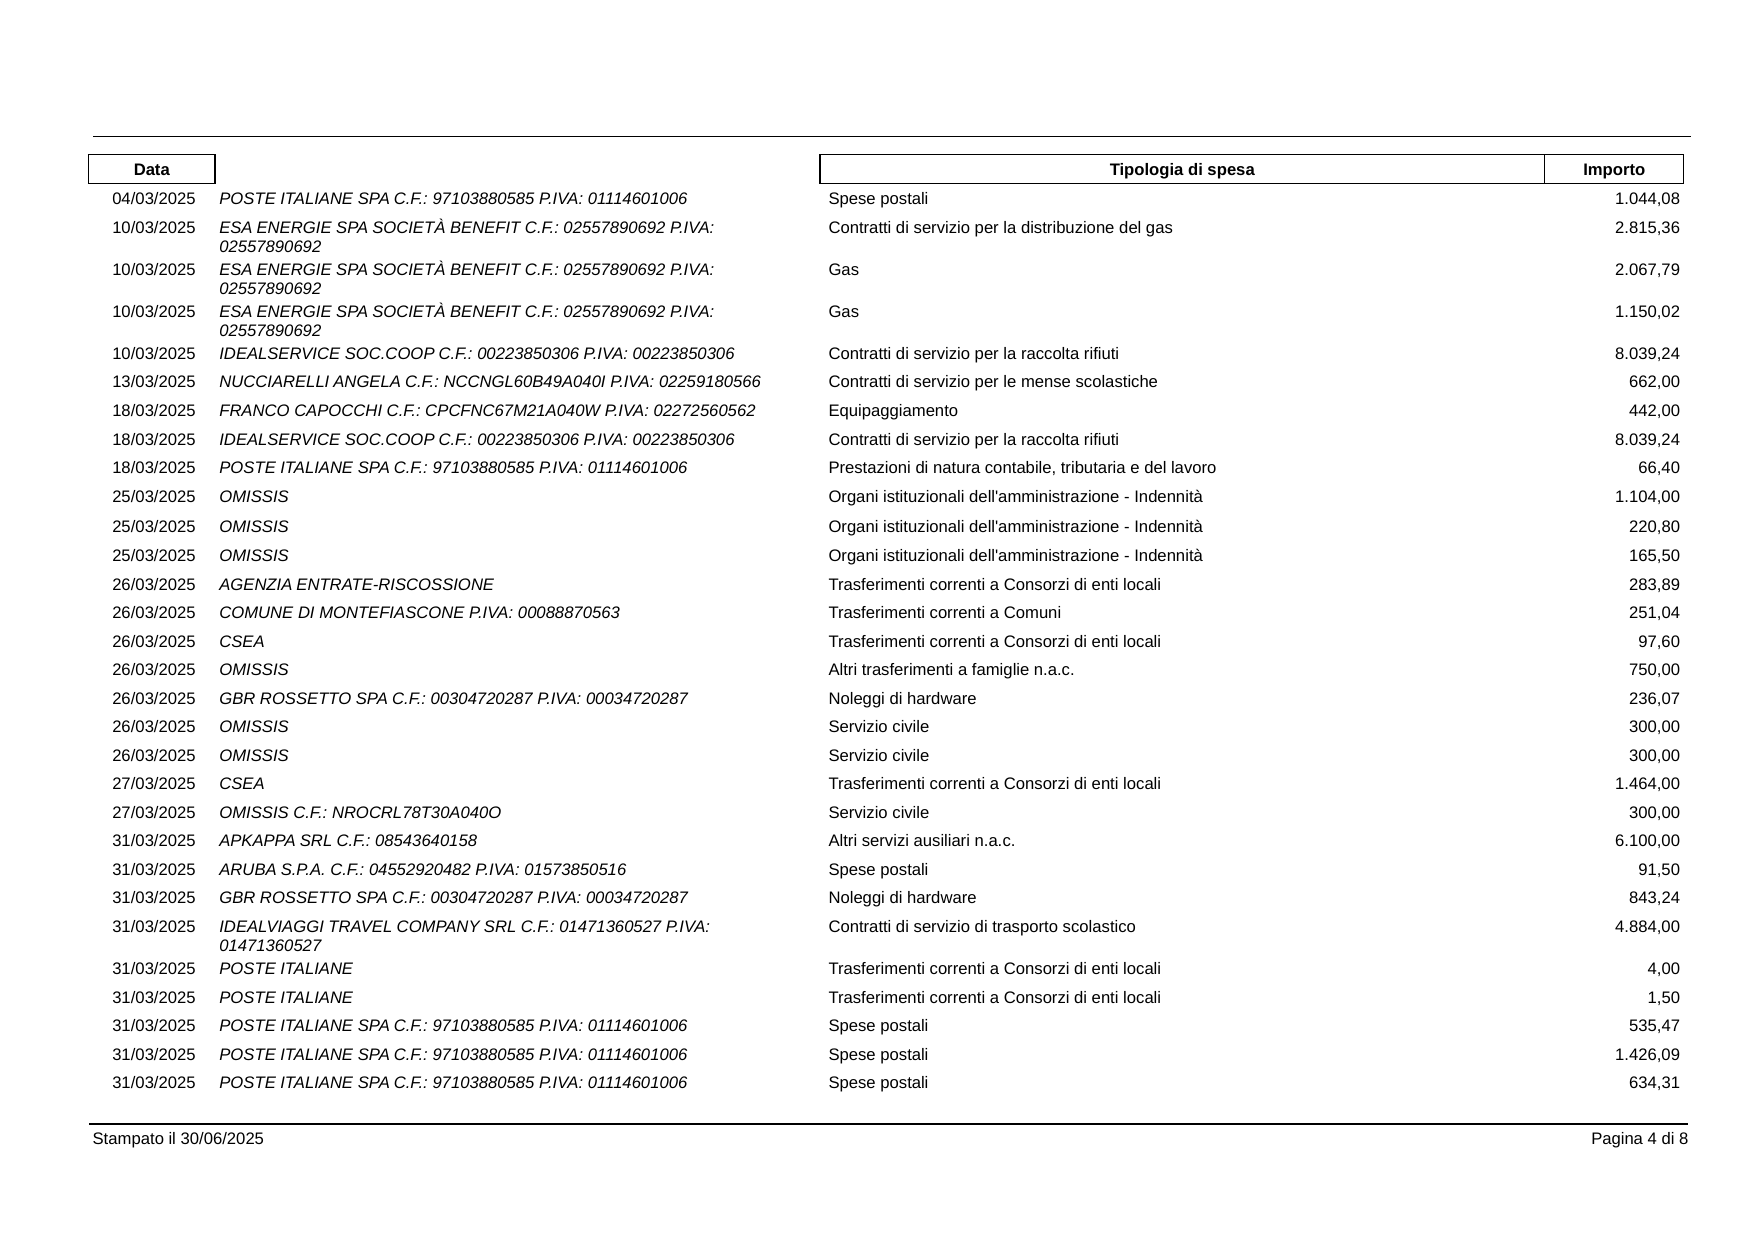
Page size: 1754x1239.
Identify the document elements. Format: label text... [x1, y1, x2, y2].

table_cell [369, 395, 708, 401]
table_cell [814, 888, 820, 911]
table_cell [1544, 324, 1548, 338]
table_cell [0, 189, 88, 211]
table_cell 634,31 [1548, 1073, 1680, 1096]
table_cell [215, 574, 219, 597]
table_cell [1688, 631, 1692, 654]
table_cell Contratti di servizio per le mense scolastiche [828, 372, 1544, 395]
table_cell [784, 211, 814, 217]
table_cell [814, 486, 820, 509]
table_cell [1684, 831, 1688, 854]
table_cell [369, 597, 708, 603]
table_cell OMISSIS [219, 546, 814, 568]
table_cell 27/03/2025 [97, 803, 211, 825]
table_cell [180, 939, 184, 953]
table_cell [97, 981, 180, 987]
table_cell COMUNE DI MONTEFIASCONE P.IVA: 00088870563 [219, 603, 814, 625]
table_cell [193, 740, 211, 746]
table_cell [1680, 917, 1684, 939]
table_cell 662,00 [1548, 372, 1680, 395]
table_cell [1680, 486, 1684, 509]
table_cell [1688, 1073, 1692, 1096]
table_cell [784, 296, 814, 302]
table_cell [193, 882, 211, 888]
table_cell [708, 509, 784, 517]
table_cell 25/03/2025 [97, 546, 211, 568]
table_cell [1684, 372, 1688, 395]
table_cell [828, 953, 1120, 959]
table_cell [1353, 324, 1392, 338]
table_cell [828, 797, 1120, 803]
table_cell [1392, 211, 1544, 217]
table_cell [1120, 480, 1353, 486]
table_cell [1680, 1016, 1684, 1038]
table_cell [97, 240, 180, 253]
table_cell [93, 717, 97, 739]
table_cell [1688, 689, 1692, 711]
table_cell [0, 1096, 88, 1124]
table_cell [193, 423, 211, 429]
table_cell [1392, 1010, 1544, 1016]
table_cell POSTE ITALIANE SPA C.F.: 97103880585 P.IVA: 01114601006 [219, 1016, 814, 1038]
table_cell [1684, 458, 1688, 480]
table_cell [1688, 660, 1692, 682]
table_cell [97, 568, 180, 574]
table_cell [828, 395, 1120, 401]
table_cell 2.815,36 [1548, 218, 1680, 240]
table_cell [180, 51, 184, 90]
table_cell [93, 803, 97, 825]
table_cell [369, 797, 708, 803]
table_cell [0, 372, 88, 395]
table_cell [0, 959, 88, 981]
table_cell [215, 831, 219, 854]
table_cell [820, 959, 824, 981]
table_cell [97, 296, 180, 302]
table_cell [88, 574, 92, 597]
table_cell [93, 860, 97, 882]
table_cell [211, 302, 215, 324]
table_cell 31/03/2025 [97, 988, 211, 1010]
table_cell [93, 939, 97, 953]
table_cell [211, 218, 215, 240]
table_cell [189, 1096, 193, 1123]
table_cell [184, 138, 188, 154]
table_cell [211, 603, 215, 625]
table_cell [814, 302, 820, 324]
table_cell [828, 452, 1120, 458]
table_cell [1392, 797, 1544, 803]
table_header [184, 0, 188, 49]
table_cell [1392, 296, 1544, 302]
table_cell [1688, 1096, 1692, 1124]
table_cell [784, 683, 814, 688]
table_cell [97, 395, 180, 401]
table_cell [88, 959, 92, 981]
table_cell [93, 1016, 97, 1038]
table_cell [211, 888, 215, 911]
table_cell [820, 689, 824, 711]
table_cell [193, 683, 211, 688]
table_cell [0, 981, 88, 987]
table_cell [184, 240, 188, 253]
table_cell 1.426,09 [1548, 1045, 1680, 1067]
table_cell [369, 953, 708, 959]
table_cell [1392, 683, 1544, 688]
table_cell [93, 344, 97, 366]
table_cell [1688, 1129, 1692, 1157]
table_cell [824, 401, 828, 423]
table_cell [1392, 423, 1544, 429]
table_cell [784, 797, 814, 803]
table_cell [215, 486, 219, 509]
table_cell [0, 183, 88, 189]
table_cell [215, 1096, 219, 1123]
table_cell [1692, 683, 1753, 688]
table_cell [820, 1073, 824, 1096]
table_cell [1120, 854, 1353, 860]
table_cell [184, 1096, 188, 1123]
table_cell [828, 568, 1120, 574]
table_cell [215, 959, 219, 981]
table_cell POSTE ITALIANE SPA C.F.: 97103880585 P.IVA: 01114601006 [219, 189, 814, 211]
table_cell Organi istituzionali dell'amministrazione - Indennità [828, 546, 1544, 568]
table_cell [1120, 211, 1353, 217]
table_cell [824, 803, 828, 825]
table_cell [784, 911, 814, 917]
table_cell [1353, 953, 1392, 959]
table_cell Trasferimenti correnti a Consorzi di enti locali [828, 631, 1544, 654]
table_cell [1692, 429, 1753, 452]
table_cell [219, 625, 368, 631]
table_cell [1353, 597, 1392, 603]
table_cell [0, 1073, 88, 1096]
table_cell [0, 953, 88, 959]
table_cell Pagina 4 di 8 [1392, 1129, 1688, 1157]
table_cell [1120, 423, 1353, 429]
table_cell [814, 372, 820, 395]
table_cell [97, 324, 180, 338]
table_cell [215, 344, 219, 366]
table_cell [1692, 774, 1753, 797]
table_cell [708, 683, 784, 688]
table_cell [193, 540, 211, 546]
table_cell [215, 1016, 219, 1038]
table_cell [1353, 981, 1392, 987]
table_cell [814, 574, 820, 597]
table_cell [1680, 689, 1684, 711]
table_cell [1548, 282, 1680, 296]
table_cell [1692, 1010, 1753, 1016]
table_cell [1680, 574, 1684, 597]
table_cell [1392, 324, 1544, 338]
table_cell [814, 603, 820, 625]
table_cell [1353, 797, 1392, 803]
table_cell [97, 740, 180, 746]
table_cell [1353, 711, 1392, 717]
table_cell [1120, 540, 1353, 546]
table_cell [820, 486, 824, 509]
table_cell [1392, 452, 1544, 458]
table_cell [88, 51, 92, 90]
table_cell [1692, 423, 1753, 429]
table_cell [1688, 860, 1692, 882]
table_header [824, 0, 828, 49]
table_cell [97, 282, 180, 296]
table_cell [824, 746, 828, 768]
table_cell [820, 888, 824, 911]
table_cell [369, 423, 708, 429]
table_cell [193, 597, 211, 603]
table_header [219, 0, 368, 49]
table_cell [88, 96, 92, 126]
table_cell [820, 603, 824, 625]
table_cell 6.100,00 [1548, 831, 1680, 854]
table_cell [1688, 988, 1692, 1010]
table_cell [1692, 746, 1753, 768]
table_cell [820, 803, 824, 825]
table_cell [784, 1039, 814, 1044]
table_cell NUCCIARELLI ANGELA C.F.: NCCNGL60B49A040I P.IVA: 02259180566 [219, 372, 814, 395]
table_cell [1692, 254, 1753, 259]
table_cell [784, 1096, 814, 1123]
table_cell [1692, 597, 1753, 603]
table_cell [193, 240, 211, 253]
table_cell Stampato il 30/06/2025 [93, 1129, 368, 1157]
table_cell [1548, 240, 1680, 253]
table_cell [708, 1096, 784, 1123]
table_cell [369, 154, 708, 183]
table_cell [1120, 882, 1353, 888]
table_cell [1684, 138, 1688, 154]
table_cell OMISSIS [219, 486, 814, 509]
table_cell [1548, 1010, 1680, 1016]
table_cell [1688, 51, 1692, 90]
table_cell [0, 625, 88, 631]
table_cell [0, 429, 88, 452]
table_cell [219, 825, 368, 831]
table_cell [820, 774, 824, 797]
table_cell [708, 568, 784, 574]
table_cell [88, 888, 92, 911]
table_cell [1544, 939, 1548, 953]
table_cell [88, 603, 92, 625]
table_cell [93, 260, 97, 282]
table_cell 8.039,24 [1548, 429, 1680, 452]
table_cell [1544, 1073, 1548, 1096]
table_cell [1692, 1096, 1753, 1124]
table_cell [1692, 401, 1753, 423]
table_cell [784, 654, 814, 660]
table_cell OMISSIS C.F.: NROCRL78T30A040O [219, 803, 814, 825]
table_cell [211, 1016, 215, 1038]
table_cell [1692, 654, 1753, 660]
table_cell [0, 939, 88, 953]
table_cell 4,00 [1548, 959, 1680, 981]
table_cell [1548, 825, 1680, 831]
table_cell [93, 50, 180, 133]
table_cell [1548, 953, 1680, 959]
table_cell [88, 917, 92, 939]
table_cell [1548, 939, 1680, 953]
table_cell [824, 546, 828, 568]
table_cell [824, 603, 828, 625]
table_cell [1688, 401, 1692, 423]
table_cell [820, 1096, 824, 1123]
table_cell [219, 395, 368, 401]
table_cell [828, 1039, 1120, 1044]
table_cell [708, 480, 784, 486]
table_cell [1692, 372, 1753, 395]
table_header [708, 0, 784, 49]
table_cell [1688, 888, 1692, 911]
table_cell ESA ENERGIE SPA SOCIETÀ BENEFIT C.F.: 02557890692 P.IVA: 02557890692 [219, 260, 814, 296]
table_cell [1684, 401, 1688, 423]
table_cell [193, 1096, 211, 1123]
table_cell [0, 568, 88, 574]
table_cell [211, 240, 215, 253]
table_cell [828, 597, 1120, 603]
table_cell [1392, 740, 1544, 746]
table_cell [1688, 282, 1692, 296]
table_cell [211, 486, 215, 509]
table_cell [1120, 953, 1353, 959]
table_cell [193, 1067, 211, 1073]
table_cell [814, 1096, 820, 1123]
table_cell [1544, 888, 1548, 911]
table_cell 843,24 [1548, 888, 1680, 911]
table_cell [93, 774, 97, 797]
table_cell [1680, 631, 1684, 654]
table_cell [97, 540, 180, 546]
table_cell [0, 546, 88, 568]
table_cell [1688, 717, 1692, 739]
table_cell [369, 654, 708, 660]
table_cell [211, 344, 215, 366]
table_cell [1692, 939, 1753, 953]
table_cell [219, 597, 368, 603]
table_cell [828, 1096, 1120, 1123]
table_header [1120, 0, 1353, 49]
table_cell APKAPPA SRL C.F.: 08543640158 [219, 831, 814, 854]
table_cell [1392, 597, 1544, 603]
table_cell [184, 324, 188, 338]
table_cell [1692, 183, 1753, 189]
table_cell [1548, 597, 1680, 603]
table_cell [211, 260, 215, 282]
table_cell [193, 1039, 211, 1044]
table_cell [219, 683, 368, 688]
table_cell [784, 1010, 814, 1016]
table_cell [215, 372, 219, 395]
table_cell Servizio civile [828, 746, 1544, 768]
table_cell [0, 831, 88, 854]
table_cell [0, 1129, 88, 1157]
table_cell IDEALVIAGGI TRAVEL COMPANY SRL C.F.: 01471360527 P.IVA: 01471360527 [219, 917, 814, 953]
table_cell [1684, 774, 1688, 797]
table_cell [1680, 324, 1684, 338]
table_cell [93, 486, 97, 509]
table_cell [193, 395, 211, 401]
table_cell [1684, 344, 1688, 366]
table_cell [1120, 240, 1353, 253]
table_cell [1680, 603, 1684, 625]
table_cell [180, 138, 184, 154]
table_cell [1353, 854, 1392, 860]
table_cell [1120, 296, 1353, 302]
table_cell Contratti di servizio per la distribuzione del gas [828, 218, 1544, 240]
table_cell [219, 296, 368, 302]
table_cell [1120, 366, 1353, 372]
table_cell [0, 423, 88, 429]
table_cell [1684, 429, 1688, 452]
table_cell [180, 282, 184, 296]
table_cell [784, 138, 814, 154]
table_cell [784, 953, 814, 959]
table_cell [219, 854, 368, 860]
table_cell [369, 296, 708, 302]
table_cell [1680, 1096, 1684, 1123]
table_cell [1692, 338, 1753, 344]
table_cell [1684, 717, 1688, 739]
table_cell [1120, 797, 1353, 803]
table_cell [1692, 711, 1753, 717]
table_cell [824, 324, 828, 338]
table_cell [1392, 953, 1544, 959]
table_cell [814, 429, 820, 452]
table_cell [1680, 260, 1684, 282]
table_cell [784, 452, 814, 458]
table_cell 2.067,79 [1548, 260, 1680, 282]
table_cell Data [89, 155, 214, 183]
table_cell [1353, 1010, 1392, 1016]
table_cell [1544, 344, 1548, 366]
table_cell [1392, 882, 1544, 888]
table_cell [215, 717, 219, 739]
table_cell [814, 1073, 820, 1096]
table_cell [820, 282, 824, 296]
table_cell [93, 689, 97, 711]
table_cell [1680, 372, 1684, 395]
table_cell [1392, 184, 1544, 189]
table_cell [1692, 486, 1753, 509]
table_cell [1544, 988, 1548, 1010]
table_cell [193, 282, 211, 296]
table_cell [1684, 324, 1688, 338]
table_cell [1688, 189, 1692, 211]
table_cell Importo [1545, 155, 1683, 183]
table_cell [211, 860, 215, 882]
table_cell [0, 51, 88, 90]
table_cell [1120, 711, 1353, 717]
table_cell [814, 401, 820, 423]
table_cell Servizio civile [828, 717, 1544, 739]
table_cell [1548, 882, 1680, 888]
table_cell [215, 260, 219, 282]
table_cell [193, 654, 211, 660]
table_cell [215, 240, 219, 253]
table_cell [814, 660, 820, 682]
table_cell [708, 1039, 784, 1044]
table_cell [1684, 1016, 1688, 1038]
table_cell [824, 1073, 828, 1096]
table_cell [828, 768, 1120, 774]
table_cell [88, 939, 92, 953]
table_cell [814, 939, 820, 953]
table_cell [828, 683, 1120, 688]
table_cell [824, 988, 828, 1010]
table_cell [189, 138, 193, 154]
table_cell [219, 338, 368, 344]
table_cell [219, 154, 368, 183]
table_cell [828, 423, 1120, 429]
table_cell [0, 486, 88, 509]
table_cell [1692, 260, 1753, 282]
table_cell [1692, 631, 1753, 654]
table_cell [1680, 988, 1684, 1010]
table_cell [1692, 860, 1753, 882]
table_cell [824, 660, 828, 682]
table_header [1392, 0, 1544, 49]
table_cell [193, 911, 211, 917]
table_cell [1692, 959, 1753, 981]
table_cell Spese postali [828, 860, 1544, 882]
table_cell [1692, 1045, 1753, 1067]
table_cell [814, 860, 820, 882]
table_cell [1353, 1096, 1392, 1123]
table_cell [828, 366, 1120, 372]
table_cell [215, 860, 219, 882]
table_cell [0, 366, 88, 372]
table_cell 300,00 [1548, 746, 1680, 768]
table_cell [1548, 509, 1680, 517]
table_cell [1692, 1129, 1753, 1157]
table_cell [219, 711, 368, 717]
table_cell [88, 631, 92, 654]
table_cell [369, 683, 708, 688]
table_cell [784, 509, 814, 517]
table_cell [708, 711, 784, 717]
table_cell [1548, 254, 1680, 259]
table_cell [0, 797, 88, 803]
table_cell [1353, 296, 1392, 302]
table_cell [0, 1067, 88, 1073]
table_cell [1692, 797, 1753, 803]
table_cell [0, 324, 88, 338]
table_header [814, 0, 820, 49]
table_cell [219, 423, 368, 429]
table_cell [1684, 240, 1688, 253]
table_cell [215, 988, 219, 1010]
table_cell [1688, 517, 1692, 540]
table_cell [93, 574, 97, 597]
table_cell Servizio civile [828, 803, 1544, 825]
table_cell [1544, 458, 1548, 480]
table_cell [1353, 338, 1392, 344]
table_cell [88, 860, 92, 882]
table_cell [93, 603, 97, 625]
table_cell [1544, 860, 1548, 882]
table_cell [820, 631, 824, 654]
table_cell [1692, 717, 1753, 739]
table_cell [784, 480, 814, 486]
table_cell [820, 458, 824, 480]
table_cell [820, 401, 824, 423]
table_cell [1544, 218, 1548, 240]
table_cell [708, 452, 784, 458]
table_cell [0, 882, 88, 888]
table_cell [1392, 768, 1544, 774]
table_cell [820, 302, 824, 324]
table_cell [1688, 138, 1692, 154]
table_cell [1688, 324, 1692, 338]
table_cell Spese postali [828, 1045, 1544, 1067]
table_cell [1392, 138, 1544, 154]
table_cell [1548, 395, 1680, 401]
table_cell [1548, 1067, 1680, 1073]
table_cell [820, 860, 824, 882]
table_cell [1392, 625, 1544, 631]
table_cell [0, 480, 88, 486]
table_cell [1688, 917, 1692, 939]
table_header [88, 0, 92, 49]
table_cell [97, 882, 180, 888]
table_cell [1680, 138, 1684, 154]
table_cell [1548, 568, 1680, 574]
table_cell [1680, 1073, 1684, 1096]
table_cell [828, 240, 1120, 253]
table_cell [828, 338, 1120, 344]
table_header [97, 0, 180, 49]
table_cell [88, 344, 92, 366]
table_cell 31/03/2025 [97, 1073, 211, 1096]
table_cell [1120, 338, 1353, 344]
table_cell [1548, 338, 1680, 344]
table_cell CSEA [219, 774, 814, 797]
table_cell [93, 189, 97, 211]
table_header [1692, 0, 1753, 49]
table_cell [93, 660, 97, 682]
table_cell OMISSIS [219, 660, 814, 682]
table_cell [88, 1045, 92, 1067]
table_cell [1544, 803, 1548, 825]
table_cell [824, 282, 828, 296]
table_cell [1684, 260, 1688, 282]
table_cell [814, 631, 820, 654]
table_cell [93, 746, 97, 768]
table_cell [820, 717, 824, 739]
table_header [369, 0, 708, 49]
table_cell [219, 568, 368, 574]
table_cell [814, 517, 820, 540]
table_cell [219, 1096, 368, 1123]
table_cell POSTE ITALIANE SPA C.F.: 97103880585 P.IVA: 01114601006 [219, 1073, 814, 1096]
table_cell [814, 546, 820, 568]
table_cell [1692, 240, 1753, 253]
table_cell [211, 660, 215, 682]
table_cell [820, 988, 824, 1010]
table_cell Contratti di servizio per la raccolta rifiuti [828, 429, 1544, 452]
table_cell [1548, 625, 1680, 631]
table_cell [211, 959, 215, 981]
table_cell [1353, 480, 1392, 486]
table_cell [1120, 509, 1353, 517]
table_cell [211, 689, 215, 711]
table_cell [1353, 882, 1392, 888]
table_cell [784, 366, 814, 372]
table_cell [369, 1010, 708, 1016]
table_cell [0, 860, 88, 882]
table_cell [93, 517, 97, 540]
table_cell [1680, 401, 1684, 423]
table_cell [1688, 1045, 1692, 1067]
table_cell [708, 625, 784, 631]
table_cell [708, 797, 784, 803]
table_cell [828, 825, 1120, 831]
table_cell [211, 372, 215, 395]
table_cell [708, 1129, 784, 1157]
table_cell [1353, 138, 1392, 154]
table_cell [211, 458, 215, 480]
table_cell [1548, 740, 1680, 746]
table_cell [1684, 96, 1688, 126]
table_cell [824, 831, 828, 854]
table_cell [708, 338, 784, 344]
table_cell [784, 395, 814, 401]
table_cell [1353, 939, 1392, 953]
table_cell [1680, 831, 1684, 854]
table_cell [1392, 509, 1544, 517]
table_cell [1688, 486, 1692, 509]
table_cell [1120, 740, 1353, 746]
table_cell [0, 1045, 88, 1067]
table_cell [784, 1129, 1120, 1157]
table_cell [708, 911, 784, 917]
table_cell [1548, 296, 1680, 302]
table_cell [1353, 625, 1392, 631]
table_cell [219, 138, 368, 154]
table_cell [1680, 218, 1684, 240]
table_cell [1688, 574, 1692, 597]
table_cell [828, 854, 1120, 860]
table_cell [193, 568, 211, 574]
table_cell [824, 218, 828, 240]
table_cell [93, 429, 97, 452]
table_cell [1353, 911, 1392, 917]
table_cell [189, 939, 193, 953]
table_cell [824, 717, 828, 739]
table_cell [1680, 189, 1684, 211]
table_cell [1392, 939, 1544, 953]
table_cell [215, 746, 219, 768]
table_cell 535,47 [1548, 1016, 1680, 1038]
table_cell [97, 452, 180, 458]
table_cell [0, 660, 88, 682]
table_cell Tipologia di spesa [821, 155, 1544, 183]
table_cell [1120, 568, 1353, 574]
table_cell [1353, 568, 1392, 574]
table_cell [219, 740, 368, 746]
table_cell [784, 597, 814, 603]
table_cell [93, 546, 97, 568]
table_cell [219, 768, 368, 774]
table_cell 31/03/2025 [97, 917, 211, 939]
table_cell [1684, 959, 1688, 981]
table_cell [784, 740, 814, 746]
table_cell [193, 480, 211, 486]
table_cell 1.150,02 [1548, 302, 1680, 324]
table_cell [828, 1010, 1120, 1016]
table_cell [1120, 1067, 1353, 1073]
table_cell [211, 774, 215, 797]
table_cell [824, 1016, 828, 1038]
table_cell [88, 831, 92, 854]
table_cell CSEA [219, 631, 814, 654]
table_cell 26/03/2025 [97, 574, 211, 597]
table_cell [215, 888, 219, 911]
table_cell [1392, 911, 1544, 917]
table_cell [1548, 1096, 1680, 1123]
table_cell [824, 240, 828, 253]
table_cell [0, 509, 88, 517]
table_cell [814, 1045, 820, 1067]
table_cell [1353, 1039, 1392, 1044]
table_cell [1688, 803, 1692, 825]
table_cell [1353, 395, 1392, 401]
table_cell Spese postali [828, 1073, 1544, 1096]
table_cell [828, 981, 1120, 987]
table_cell [824, 372, 828, 395]
table_cell [1692, 138, 1753, 154]
table_cell [708, 254, 784, 259]
table_cell [0, 1039, 88, 1044]
table_cell [1692, 854, 1753, 860]
table_cell [1692, 480, 1753, 486]
table_cell [1392, 282, 1544, 296]
table_cell [828, 324, 1120, 338]
table_cell [215, 1045, 219, 1067]
table_cell [369, 138, 708, 154]
table_cell 31/03/2025 [97, 888, 211, 911]
table_cell [1548, 911, 1680, 917]
table_cell [1680, 546, 1684, 568]
table_cell [1688, 344, 1692, 366]
table_cell [1544, 1045, 1548, 1067]
table_cell 25/03/2025 [97, 517, 211, 540]
table_cell Spese postali [828, 189, 1544, 211]
table_cell [369, 452, 708, 458]
table_cell 31/03/2025 [97, 860, 211, 882]
table_cell [97, 423, 180, 429]
table_cell [211, 1073, 215, 1096]
table_cell [1544, 660, 1548, 682]
table_cell [1120, 184, 1353, 189]
table_cell [1692, 282, 1753, 296]
table_cell [1692, 603, 1753, 625]
table_cell [1692, 96, 1753, 126]
table_cell [814, 154, 819, 183]
table_cell [97, 854, 180, 860]
table_cell [1680, 717, 1684, 739]
table_cell [824, 1096, 828, 1123]
table_cell [369, 211, 708, 217]
table_cell [219, 183, 368, 189]
table_cell [93, 831, 97, 854]
table_cell [1544, 1016, 1548, 1038]
table_cell [1688, 154, 1692, 183]
table_cell [88, 218, 92, 240]
table_cell [1692, 574, 1753, 597]
table_cell [193, 254, 211, 259]
table_cell [1692, 888, 1753, 911]
table_cell [1120, 911, 1353, 917]
table_cell [93, 631, 97, 654]
table_cell [1692, 831, 1753, 854]
table_cell [211, 631, 215, 654]
table_cell 66,40 [1548, 458, 1680, 480]
table_cell [1680, 282, 1684, 296]
table_cell [814, 917, 820, 939]
table_cell [1548, 854, 1680, 860]
table_cell [708, 423, 784, 429]
table_cell [820, 1045, 824, 1067]
table_cell [1692, 803, 1753, 825]
table_cell [219, 1067, 368, 1073]
table_cell [193, 854, 211, 860]
table_cell [1688, 260, 1692, 282]
table_cell [211, 324, 215, 338]
table_cell [824, 189, 828, 211]
table_cell [0, 302, 88, 324]
table_cell [708, 1067, 784, 1073]
table_cell [215, 1073, 219, 1096]
table_cell [784, 254, 814, 259]
table_cell [0, 711, 88, 717]
table_cell [1692, 395, 1753, 401]
table_cell [1688, 939, 1692, 953]
table_cell 10/03/2025 [97, 260, 211, 282]
table_cell [1684, 939, 1688, 953]
table_cell [1680, 1045, 1684, 1067]
table_cell [824, 1045, 828, 1067]
table_cell [215, 282, 219, 296]
table_cell [219, 540, 368, 546]
table_cell [1684, 218, 1688, 240]
table_cell [0, 338, 88, 344]
table_cell [184, 50, 1684, 133]
table_cell [820, 218, 824, 240]
table_cell [1392, 338, 1544, 344]
table_cell Spese postali [828, 1016, 1544, 1038]
table_cell [824, 574, 828, 597]
table_cell 31/03/2025 [97, 831, 211, 854]
table_cell [1392, 480, 1544, 486]
table_header [193, 0, 211, 49]
table_cell 300,00 [1548, 717, 1680, 739]
table_cell [1548, 138, 1680, 154]
table_cell [824, 138, 828, 154]
table_cell 26/03/2025 [97, 603, 211, 625]
table_cell 1.464,00 [1548, 774, 1680, 797]
table_cell [1392, 854, 1544, 860]
table_cell [1684, 302, 1688, 324]
table_cell [0, 218, 88, 240]
table_cell [814, 959, 820, 981]
table_cell [180, 96, 184, 126]
table_cell [1120, 395, 1353, 401]
table_cell [828, 939, 1120, 953]
table_cell [88, 717, 92, 739]
table_cell [211, 189, 215, 211]
table_cell [784, 825, 814, 831]
table_cell [1544, 603, 1548, 625]
table_cell [193, 825, 211, 831]
table_cell [219, 654, 368, 660]
table_cell [0, 774, 88, 797]
table_cell [93, 1045, 97, 1067]
table_cell [1692, 452, 1753, 458]
table_cell [88, 282, 92, 296]
table_cell [211, 574, 215, 597]
table_cell [88, 1073, 92, 1096]
table_cell [1692, 625, 1753, 631]
table_cell [1548, 654, 1680, 660]
table_cell [219, 480, 368, 486]
table_cell [820, 917, 824, 939]
table_cell [1120, 282, 1353, 296]
table_cell [97, 138, 180, 154]
table_cell [1688, 603, 1692, 625]
table_cell [708, 154, 784, 183]
table_cell [369, 1129, 708, 1157]
table_cell [1353, 540, 1392, 546]
table_cell [814, 458, 820, 480]
table_cell [1120, 981, 1353, 987]
table_cell [1692, 1067, 1753, 1073]
table_cell [93, 240, 97, 253]
table_cell [369, 509, 708, 517]
table_cell [708, 183, 784, 189]
table_cell [820, 324, 824, 338]
table_cell [88, 1096, 92, 1124]
table_cell [215, 429, 219, 452]
table_cell [369, 882, 708, 888]
table_cell [820, 939, 824, 953]
table_cell [708, 654, 784, 660]
table_cell [215, 324, 219, 338]
table_cell [784, 768, 814, 774]
table_cell [369, 1067, 708, 1073]
table_cell Trasferimenti correnti a Consorzi di enti locali [828, 774, 1544, 797]
table_cell Gas [828, 260, 1544, 282]
table_cell [180, 324, 184, 338]
table_cell [1544, 717, 1548, 739]
table_cell [1692, 1039, 1753, 1044]
table_cell [0, 401, 88, 423]
table_cell [97, 654, 180, 660]
table_cell [814, 218, 820, 240]
table_header [1544, 0, 1548, 49]
table_cell [88, 372, 92, 395]
table_cell [97, 683, 180, 688]
table_cell [1544, 138, 1548, 154]
table_cell [211, 1096, 215, 1123]
table_cell [1392, 254, 1544, 259]
table_cell [1684, 689, 1688, 711]
table_cell [1353, 509, 1392, 517]
table_cell [784, 568, 814, 574]
table_cell [814, 774, 820, 797]
table_cell [820, 517, 824, 540]
table_cell [93, 988, 97, 1010]
table_cell [828, 211, 1120, 217]
table_cell [824, 959, 828, 981]
table_cell 165,50 [1548, 546, 1680, 568]
table_cell [0, 597, 88, 603]
table_cell [784, 625, 814, 631]
table_cell [784, 338, 814, 344]
table_cell [97, 184, 180, 189]
table_cell [1544, 689, 1548, 711]
table_cell [708, 597, 784, 603]
table_cell [1120, 939, 1353, 953]
table_cell [828, 540, 1120, 546]
table_cell [193, 338, 211, 344]
table_cell [0, 240, 88, 253]
table_cell 220,80 [1548, 517, 1680, 540]
table_cell [820, 574, 824, 597]
table_cell [1353, 452, 1392, 458]
table_cell [193, 366, 211, 372]
table_cell 97,60 [1548, 631, 1680, 654]
table_cell [1120, 683, 1353, 688]
table_cell Altri trasferimenti a famiglie n.a.c. [828, 660, 1544, 682]
table_cell [1353, 825, 1392, 831]
table_cell IDEALSERVICE SOC.COOP C.F.: 00223850306 P.IVA: 00223850306 [219, 429, 814, 452]
table_cell 31/03/2025 [97, 1016, 211, 1038]
table_cell [211, 988, 215, 1010]
table_header [1548, 0, 1680, 49]
table_cell [784, 854, 814, 860]
table_cell [97, 939, 180, 953]
table_cell [93, 401, 97, 423]
table_cell Organi istituzionali dell'amministrazione - Indennità [828, 486, 1544, 509]
table_cell [88, 458, 92, 480]
table_cell [211, 746, 215, 768]
table_cell [1688, 546, 1692, 568]
table_cell [1688, 458, 1692, 480]
table_cell [1120, 1129, 1353, 1157]
table_cell [97, 768, 180, 774]
table_cell [0, 988, 88, 1010]
table_cell POSTE ITALIANE [219, 988, 814, 1010]
table_cell [0, 517, 88, 540]
table_cell 27/03/2025 [97, 774, 211, 797]
table_cell 31/03/2025 [97, 1045, 211, 1067]
table_cell [1692, 988, 1753, 1010]
table_cell [215, 774, 219, 797]
table_cell [97, 480, 180, 486]
table_cell [189, 282, 193, 296]
table_header [0, 0, 88, 49]
table_cell [93, 959, 97, 981]
table_cell [814, 831, 820, 854]
table_cell [820, 372, 824, 395]
table_cell [1353, 240, 1392, 253]
table_cell [215, 660, 219, 682]
table_cell [708, 953, 784, 959]
table_cell [708, 540, 784, 546]
table_cell [97, 1039, 180, 1044]
table_cell 1.104,00 [1548, 486, 1680, 509]
table_cell Equipaggiamento [828, 401, 1544, 423]
table_cell 1.044,08 [1548, 189, 1680, 211]
table_cell [814, 240, 820, 253]
table_cell [215, 546, 219, 568]
table_cell [824, 774, 828, 797]
table_cell [1548, 981, 1680, 987]
table_cell [0, 654, 88, 660]
table_cell [211, 517, 215, 540]
table_cell [820, 344, 824, 366]
table_cell [93, 324, 97, 338]
table_cell [708, 825, 784, 831]
table_cell [824, 302, 828, 324]
table_cell [828, 654, 1120, 660]
table_cell [1544, 429, 1548, 452]
table_cell [814, 138, 820, 154]
table_cell [1684, 51, 1688, 90]
table_cell [708, 882, 784, 888]
table_cell [1680, 803, 1684, 825]
table_cell 300,00 [1548, 803, 1680, 825]
table_header [93, 0, 97, 49]
table_cell [1692, 189, 1753, 211]
table_cell [1392, 981, 1544, 987]
table_cell [1692, 324, 1753, 338]
table_cell [814, 803, 820, 825]
table_cell [88, 240, 92, 253]
table_cell [1544, 959, 1548, 981]
table_cell [0, 1016, 88, 1038]
table_cell [93, 1096, 97, 1123]
table_cell [814, 282, 820, 296]
table_cell [1392, 568, 1544, 574]
table_cell [1684, 1073, 1688, 1096]
table_cell [1684, 282, 1688, 296]
table_cell [215, 189, 219, 211]
table_cell [1392, 1096, 1544, 1123]
table_cell [97, 911, 180, 917]
table_cell [189, 240, 193, 253]
table_cell 236,07 [1548, 689, 1680, 711]
table_cell [1548, 211, 1680, 217]
table_cell [1548, 797, 1680, 803]
table_cell [1548, 324, 1680, 338]
table_cell [814, 509, 820, 517]
table_cell [97, 211, 180, 217]
table_cell [828, 1067, 1120, 1073]
table_cell [1692, 981, 1753, 987]
table_cell [369, 768, 708, 774]
table_cell [219, 981, 368, 987]
table_cell [193, 939, 211, 953]
table_cell [88, 260, 92, 282]
table_cell [93, 302, 97, 324]
table_cell [0, 746, 88, 768]
table_cell [97, 1010, 180, 1016]
table_cell [828, 509, 1120, 517]
table_cell [1684, 1096, 1688, 1123]
table_cell [0, 282, 88, 296]
table_cell [824, 689, 828, 711]
table_cell FRANCO CAPOCCHI C.F.: CPCFNC67M21A040W P.IVA: 02272560562 [219, 401, 814, 423]
table_cell [1692, 126, 1753, 133]
table_cell [1120, 254, 1353, 259]
table_cell [1392, 1067, 1544, 1073]
table_cell [784, 183, 814, 189]
table_cell 26/03/2025 [97, 660, 211, 682]
table_cell [215, 939, 219, 953]
table_cell [1692, 302, 1753, 324]
table_cell [820, 546, 824, 568]
table_cell [814, 689, 820, 711]
table_cell [88, 138, 92, 154]
table_cell 31/03/2025 [97, 959, 211, 981]
table_cell IDEALSERVICE SOC.COOP C.F.: 00223850306 P.IVA: 00223850306 [219, 344, 814, 366]
table_cell [215, 401, 219, 423]
table_cell [1353, 683, 1392, 688]
table_cell [1544, 574, 1548, 597]
table_cell [1680, 344, 1684, 366]
table_cell [824, 458, 828, 480]
table_cell [193, 768, 211, 774]
table_cell [1680, 302, 1684, 324]
table_cell [814, 324, 820, 338]
table_cell [97, 509, 180, 517]
table_cell [1353, 1129, 1392, 1157]
table_cell [88, 1016, 92, 1038]
table_cell [1684, 888, 1688, 911]
table_cell [1692, 509, 1753, 517]
table_cell [1692, 1073, 1753, 1096]
table_cell [1692, 218, 1753, 240]
table_cell 251,04 [1548, 603, 1680, 625]
table_cell [0, 395, 88, 401]
table_cell [97, 711, 180, 717]
table_cell [1392, 711, 1544, 717]
table_cell [211, 1045, 215, 1067]
table_cell ESA ENERGIE SPA SOCIETÀ BENEFIT C.F.: 02557890692 P.IVA: 02557890692 [219, 302, 814, 338]
table_cell [0, 154, 88, 183]
table_cell [1392, 1039, 1544, 1044]
table_cell [1544, 517, 1548, 540]
table_cell [820, 189, 824, 211]
table_cell Gas [828, 302, 1544, 324]
table_cell [1688, 218, 1692, 240]
table_cell [1680, 774, 1684, 797]
table_cell [369, 568, 708, 574]
table_cell [824, 344, 828, 366]
table_cell [814, 746, 820, 768]
table_header [1680, 0, 1684, 49]
table_cell [1353, 211, 1392, 217]
table_cell 283,89 [1548, 574, 1680, 597]
table_cell [828, 911, 1120, 917]
table_cell [824, 860, 828, 882]
table_cell [369, 625, 708, 631]
table_cell [1544, 1096, 1548, 1123]
table_header [215, 0, 219, 49]
table_cell [97, 1067, 180, 1073]
table_cell [1692, 154, 1753, 183]
table_cell [93, 888, 97, 911]
table_cell [0, 768, 88, 774]
table_cell [1120, 324, 1353, 338]
table_cell [1544, 831, 1548, 854]
table_cell 442,00 [1548, 401, 1680, 423]
table_cell [824, 939, 828, 953]
table_cell 25/03/2025 [97, 486, 211, 509]
table_cell [824, 429, 828, 452]
table_cell [97, 953, 180, 959]
table_cell [88, 486, 92, 509]
table_cell [0, 458, 88, 480]
table_cell [824, 486, 828, 509]
table_cell [97, 338, 180, 344]
table_cell 1,50 [1548, 988, 1680, 1010]
table_cell [828, 254, 1120, 259]
table_cell [215, 803, 219, 825]
table_cell [219, 882, 368, 888]
table_cell [1692, 825, 1753, 831]
table_cell [97, 366, 180, 372]
table_cell [219, 254, 368, 259]
table_cell [88, 988, 92, 1010]
table_cell [88, 689, 92, 711]
table_cell Trasferimenti correnti a Consorzi di enti locali [828, 574, 1544, 597]
table_cell [1353, 423, 1392, 429]
table_header [1684, 0, 1688, 49]
table_cell 8.039,24 [1548, 344, 1680, 366]
table_cell [1120, 625, 1353, 631]
table_cell [1353, 654, 1392, 660]
table_cell [93, 138, 97, 154]
table_cell [193, 509, 211, 517]
table_cell [193, 625, 211, 631]
table_cell [193, 184, 211, 189]
table_cell [1692, 458, 1753, 480]
table_cell [1548, 540, 1680, 546]
table_cell [215, 302, 219, 324]
table_cell [219, 911, 368, 917]
table_cell [369, 981, 708, 987]
table_cell [1692, 366, 1753, 372]
table_cell [88, 324, 92, 338]
table_cell [1548, 452, 1680, 458]
table_cell [820, 429, 824, 452]
table_cell [369, 825, 708, 831]
table_cell [1688, 959, 1692, 981]
table_cell [211, 917, 215, 939]
table_cell [814, 1016, 820, 1038]
table_cell [1692, 517, 1753, 540]
table_cell [180, 240, 184, 253]
table_header [1353, 0, 1392, 49]
table_cell [1120, 768, 1353, 774]
table_cell ESA ENERGIE SPA SOCIETÀ BENEFIT C.F.: 02557890692 P.IVA: 02557890692 [219, 218, 814, 253]
table_cell [211, 401, 215, 423]
table_cell [219, 1039, 368, 1044]
table_cell [1692, 546, 1753, 568]
table_cell 26/03/2025 [97, 717, 211, 739]
table_cell [0, 717, 88, 739]
table_cell [1692, 51, 1753, 90]
table_cell [1684, 154, 1688, 183]
table_header [180, 0, 184, 49]
table_cell [820, 831, 824, 854]
table_cell [828, 625, 1120, 631]
table_cell [1392, 654, 1544, 660]
table_cell [1684, 546, 1688, 568]
table_cell [708, 211, 784, 217]
table_cell [215, 458, 219, 480]
table_cell [1548, 423, 1680, 429]
table_cell Trasferimenti correnti a Comuni [828, 603, 1544, 625]
table_cell [1544, 917, 1548, 939]
table_cell [1692, 911, 1753, 917]
table_cell [814, 717, 820, 739]
table_cell [193, 324, 211, 338]
table_cell [1684, 860, 1688, 882]
table_cell [369, 740, 708, 746]
table_cell [1684, 189, 1688, 211]
table_cell [824, 517, 828, 540]
table_cell [219, 509, 368, 517]
table_cell POSTE ITALIANE SPA C.F.: 97103880585 P.IVA: 01114601006 [219, 458, 814, 480]
table_cell [215, 517, 219, 540]
table_cell [193, 711, 211, 717]
table_cell [97, 597, 180, 603]
table_cell [1544, 282, 1548, 296]
table_cell [828, 711, 1120, 717]
table_cell [1680, 939, 1684, 953]
table_cell [1684, 631, 1688, 654]
table_cell 10/03/2025 [97, 302, 211, 324]
table_cell [88, 429, 92, 452]
table_cell [1692, 1016, 1753, 1038]
table_cell [97, 254, 180, 259]
table_header [189, 0, 193, 49]
table_cell [215, 917, 219, 939]
table_cell [1544, 774, 1548, 797]
table_cell [1120, 1010, 1353, 1016]
table_cell 750,00 [1548, 660, 1680, 682]
table_cell [184, 939, 188, 953]
table_cell [0, 452, 88, 458]
table_cell [88, 746, 92, 768]
table_cell [93, 372, 97, 395]
table_cell [180, 1096, 184, 1123]
table_cell [1680, 959, 1684, 981]
table_cell Altri servizi ausiliari n.a.c. [828, 831, 1544, 854]
table_cell [211, 803, 215, 825]
table_cell 4.884,00 [1548, 917, 1680, 939]
table_cell [828, 296, 1120, 302]
table_cell [1392, 366, 1544, 372]
table_cell [1120, 138, 1353, 154]
table_cell [1680, 429, 1684, 452]
table_cell [1680, 746, 1684, 768]
table_cell [369, 1039, 708, 1044]
table_cell [0, 540, 88, 546]
table_cell [0, 631, 88, 654]
table_cell ARUBA S.P.A. C.F.: 04552920482 P.IVA: 01573850516 [219, 860, 814, 882]
table_cell 13/03/2025 [97, 372, 211, 395]
table_cell OMISSIS [219, 517, 814, 540]
table_cell [0, 260, 88, 282]
table_cell [0, 603, 88, 625]
table_cell [1684, 988, 1688, 1010]
table_cell [93, 1073, 97, 1096]
table_cell [824, 888, 828, 911]
table_cell Noleggi di hardware [828, 689, 1544, 711]
table_cell [820, 660, 824, 682]
table_cell [1684, 917, 1688, 939]
table_cell [1688, 774, 1692, 797]
table_cell Contratti di servizio per la raccolta rifiuti [828, 344, 1544, 366]
table_cell [828, 282, 1120, 296]
table_cell 26/03/2025 [97, 746, 211, 768]
table_cell [0, 1010, 88, 1016]
table_cell [193, 211, 211, 217]
table_cell [1680, 240, 1684, 253]
table_cell [215, 689, 219, 711]
table_cell [1680, 860, 1684, 882]
table_cell [1548, 1039, 1680, 1044]
table_cell [0, 683, 88, 688]
table_cell [369, 1096, 708, 1123]
table_cell GBR ROSSETTO SPA C.F.: 00304720287 P.IVA: 00034720287 [219, 689, 814, 711]
table_cell [0, 138, 88, 154]
table_cell [88, 517, 92, 540]
table_cell [93, 917, 97, 939]
table_cell [0, 96, 88, 126]
table_cell [1544, 372, 1548, 395]
table_cell [1688, 746, 1692, 768]
table_cell [1120, 1096, 1353, 1123]
table_cell [88, 803, 92, 825]
table_cell [189, 324, 193, 338]
table_cell [1680, 888, 1684, 911]
table_cell [784, 154, 814, 183]
table_cell [369, 854, 708, 860]
table_cell [193, 797, 211, 803]
table_cell [814, 260, 820, 282]
table_cell [369, 480, 708, 486]
table_cell [369, 338, 708, 344]
table_cell [93, 282, 97, 296]
table_cell Noleggi di hardware [828, 888, 1544, 911]
table_cell [184, 282, 188, 296]
table_cell [0, 825, 88, 831]
table_cell [1680, 458, 1684, 480]
table_cell [1544, 546, 1548, 568]
table_cell 10/03/2025 [97, 344, 211, 366]
table_cell Prestazioni di natura contabile, tributaria e del lavoro [828, 458, 1544, 480]
table_cell [820, 260, 824, 282]
table_cell [828, 740, 1120, 746]
table_cell GBR ROSSETTO SPA C.F.: 00304720287 P.IVA: 00034720287 [219, 888, 814, 911]
table_cell [369, 254, 708, 259]
table_cell [1353, 282, 1392, 296]
table_cell [0, 888, 88, 911]
table_cell [219, 366, 368, 372]
table_cell [88, 546, 92, 568]
table_cell [708, 854, 784, 860]
table_cell [1684, 746, 1688, 768]
table_cell [784, 882, 814, 888]
table_cell [820, 1016, 824, 1038]
table_cell [193, 981, 211, 987]
table_cell [88, 774, 92, 797]
table_cell [1688, 831, 1692, 854]
table_cell [193, 1010, 211, 1016]
table_cell [97, 625, 180, 631]
table_header [820, 0, 824, 49]
table_cell [708, 366, 784, 372]
table_cell [369, 183, 708, 189]
table_cell [1692, 211, 1753, 217]
table_cell [215, 603, 219, 625]
table_cell OMISSIS [219, 717, 814, 739]
table_cell [1120, 825, 1353, 831]
table_cell [824, 260, 828, 282]
table_cell [708, 740, 784, 746]
table_cell [1680, 660, 1684, 682]
table_cell [828, 480, 1120, 486]
table_cell [1688, 1016, 1692, 1038]
table_cell [0, 296, 88, 302]
table_cell [211, 429, 215, 452]
table_cell [708, 981, 784, 987]
table_cell [828, 882, 1120, 888]
table_cell [814, 344, 820, 366]
table_cell [784, 711, 814, 717]
table_cell [1392, 240, 1544, 253]
table_cell [784, 423, 814, 429]
table_cell [1544, 746, 1548, 768]
table_cell [1692, 568, 1753, 574]
table_cell [1544, 401, 1548, 423]
table_cell [1684, 660, 1688, 682]
table_cell [1684, 574, 1688, 597]
table_cell [1680, 517, 1684, 540]
table_cell 10/03/2025 [97, 218, 211, 240]
table_cell [219, 1010, 368, 1016]
table_header [784, 0, 814, 49]
table_cell [1692, 740, 1753, 746]
table_cell 18/03/2025 [97, 429, 211, 452]
table_cell [97, 825, 180, 831]
table_cell [211, 717, 215, 739]
table_cell 18/03/2025 [97, 401, 211, 423]
table_cell [1353, 1067, 1392, 1073]
table_cell [820, 138, 824, 154]
table_cell [1692, 689, 1753, 711]
table_cell [211, 138, 215, 154]
table_cell [219, 797, 368, 803]
table_cell [784, 1067, 814, 1073]
table_cell [814, 988, 820, 1010]
table_cell [784, 981, 814, 987]
table_cell [1684, 603, 1688, 625]
table_cell [215, 631, 219, 654]
table_cell [211, 282, 215, 296]
table_cell [1692, 917, 1753, 939]
table_cell 26/03/2025 [97, 631, 211, 654]
table_cell [193, 296, 211, 302]
table_cell [1548, 711, 1680, 717]
table_cell [215, 218, 219, 240]
table_cell [0, 211, 88, 217]
table_cell [211, 939, 215, 953]
table_cell [1353, 254, 1392, 259]
table_cell [0, 917, 88, 939]
table_cell [1544, 302, 1548, 324]
table_cell [193, 138, 211, 154]
table_cell [1688, 429, 1692, 452]
table_cell [1548, 480, 1680, 486]
table_cell [1392, 825, 1544, 831]
table_cell [820, 240, 824, 253]
table_cell [820, 746, 824, 768]
table_cell [1353, 740, 1392, 746]
table_cell AGENZIA ENTRATE-RISCOSSIONE [219, 574, 814, 597]
table_cell [0, 740, 88, 746]
table_cell [1392, 540, 1544, 546]
table_cell [1684, 517, 1688, 540]
table_cell [708, 1010, 784, 1016]
table_cell [0, 574, 88, 597]
table_cell [0, 911, 88, 917]
table_cell [369, 540, 708, 546]
table_cell [1544, 189, 1548, 211]
table_cell [824, 631, 828, 654]
table_cell 04/03/2025 [97, 189, 211, 211]
table_cell [219, 211, 368, 217]
table_cell [1544, 486, 1548, 509]
table_cell [708, 296, 784, 302]
table_cell Trasferimenti correnti a Consorzi di enti locali [828, 988, 1544, 1010]
table_cell [1692, 296, 1753, 302]
table_cell [1548, 366, 1680, 372]
table_cell [1353, 184, 1392, 189]
table_cell [93, 218, 97, 240]
table_cell [1688, 240, 1692, 253]
table_cell [1548, 768, 1680, 774]
table_cell [828, 184, 1120, 189]
table_cell [0, 344, 88, 366]
table_cell [828, 138, 1120, 154]
table_cell 26/03/2025 [97, 689, 211, 711]
table_cell [1692, 660, 1753, 682]
table_cell [1544, 631, 1548, 654]
table_cell [88, 401, 92, 423]
table_cell [1684, 486, 1688, 509]
table_cell OMISSIS [219, 746, 814, 768]
table_cell Organi istituzionali dell'amministrazione - Indennità [828, 517, 1544, 540]
table_cell [219, 953, 368, 959]
table_cell [1353, 366, 1392, 372]
table_cell [1692, 953, 1753, 959]
table_cell [1120, 597, 1353, 603]
table_cell [1544, 260, 1548, 282]
table_cell [211, 546, 215, 568]
table_cell [193, 452, 211, 458]
table_cell [708, 395, 784, 401]
table_cell [1692, 344, 1753, 366]
table_cell POSTE ITALIANE SPA C.F.: 97103880585 P.IVA: 01114601006 [219, 1045, 814, 1067]
table_cell [0, 254, 88, 259]
table_cell [1692, 768, 1753, 774]
table_cell [1548, 683, 1680, 688]
table_header [828, 0, 1120, 49]
table_cell [97, 1096, 180, 1123]
table_cell [1120, 1039, 1353, 1044]
table_cell 18/03/2025 [97, 458, 211, 480]
table_cell [0, 854, 88, 860]
table_cell [1688, 96, 1692, 126]
table_cell [97, 797, 180, 803]
table_cell [88, 189, 92, 211]
table_cell Trasferimenti correnti a Consorzi di enti locali [828, 959, 1544, 981]
table_cell [0, 803, 88, 825]
table_cell [0, 126, 88, 133]
table_cell [1688, 372, 1692, 395]
table_cell [708, 768, 784, 774]
table_cell [784, 540, 814, 546]
table_cell [1392, 395, 1544, 401]
table_cell [88, 1129, 92, 1157]
table_cell [1548, 184, 1680, 189]
table_header [211, 0, 215, 49]
table_cell [369, 366, 708, 372]
table_cell [88, 660, 92, 682]
table_cell [1684, 1045, 1688, 1067]
table_cell [88, 302, 92, 324]
table_cell [708, 138, 784, 154]
table_cell [215, 138, 219, 154]
table_cell Contratti di servizio di trasporto scolastico [828, 917, 1544, 939]
table_cell [1120, 452, 1353, 458]
table_cell [1353, 768, 1392, 774]
table_cell [1544, 240, 1548, 253]
table_cell [824, 917, 828, 939]
table_cell 91,50 [1548, 860, 1680, 882]
table_cell [1688, 302, 1692, 324]
table_cell [0, 689, 88, 711]
table_cell [1120, 654, 1353, 660]
table_cell [369, 911, 708, 917]
table_cell [1692, 882, 1753, 888]
table_cell [93, 458, 97, 480]
table_cell [193, 953, 211, 959]
table_header [1688, 0, 1692, 49]
table_cell POSTE ITALIANE [219, 959, 814, 981]
table_cell [1684, 803, 1688, 825]
table_cell [1692, 540, 1753, 546]
table_cell [219, 452, 368, 458]
table_cell [369, 711, 708, 717]
table_cell [211, 831, 215, 854]
table_cell [814, 189, 820, 211]
